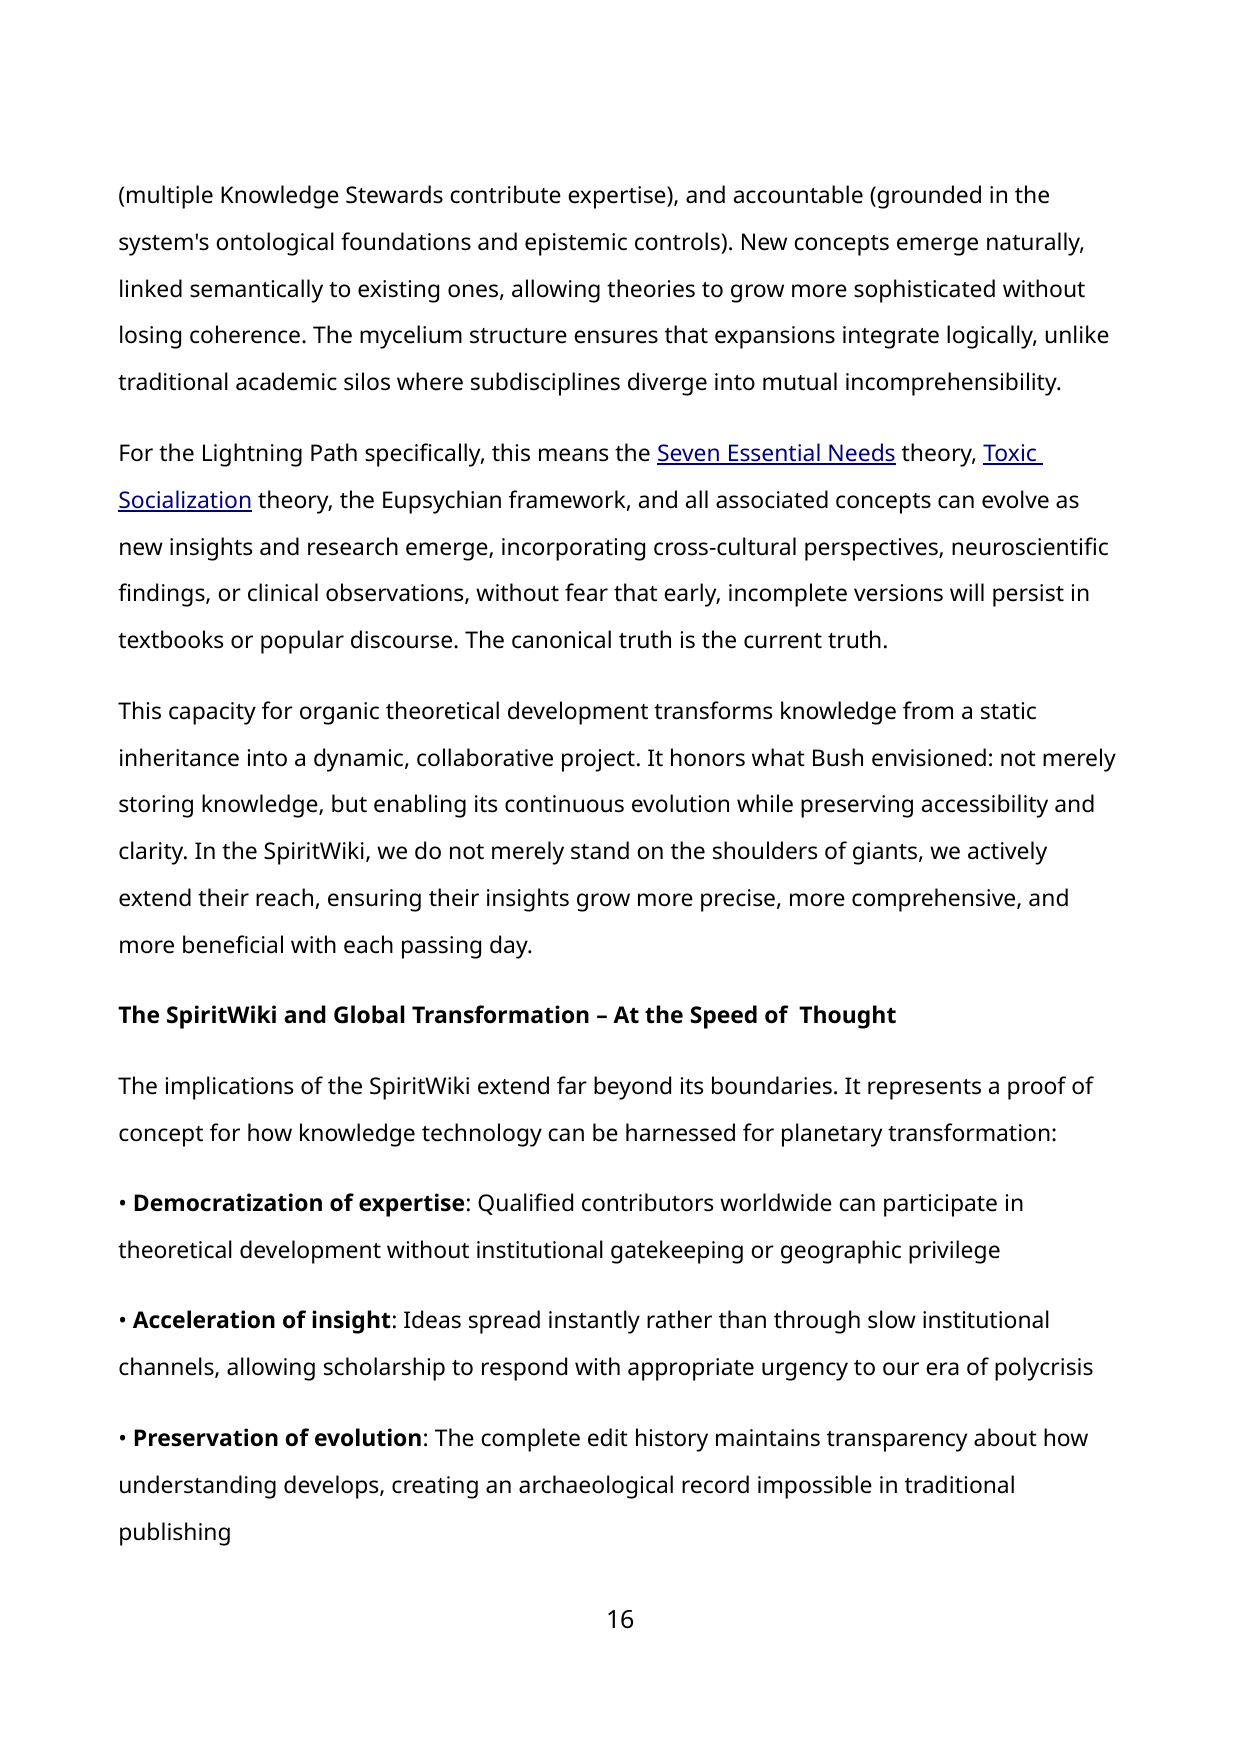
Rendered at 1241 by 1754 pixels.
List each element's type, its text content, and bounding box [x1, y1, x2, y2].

text The implications of the SpiritWiki extend far beyond its boundaries. It represents a proof of concept for how knowledge technology can be harnessed for planetary transformation: [118, 1070, 1122, 1148]
text • Preservation of evolution: The complete edit history maintains transparency about how understanding develops, creating an archaeological record impossible in traditional publishing [118, 1422, 1122, 1547]
text The SpiritWiki and Global Transformation – At the Speed of Thought [118, 999, 1122, 1031]
text For the Lightning Path specifically, this means the Seven Essential Needs theory, Toxic Socialization theory, the Eupsychian framework, and all associated concepts can evolve as new insights and research emerge, incorporating cross-cultural perspectives, neuroscientific findings, or clinical observations, without fear that early, incomplete versions will persist in textbooks or popular discourse. The canonical truth is the current truth. [118, 437, 1122, 656]
text This capacity for organic theoretical development transforms knowledge from a static inheritance into a dynamic, collaborative project. It honors what Bush envisioned: not merely storing knowledge, but enabling its continuous evolution while preserving accessibility and clarity. In the SpiritWiki, we do not merely stand on the shoulders of giants, we actively extend their reach, ensuring their insights grow more precise, more comprehensive, and more beneficial with each passing day. [118, 695, 1122, 960]
text (multiple Knowledge Stewards contribute expertise), and accountable (grounded in the system's ontological foundations and epistemic controls). New concepts emerge naturally, linked semantically to existing ones, allowing theories to grow more sophisticated without losing coherence. The mycelium structure ensures that expansions integrate logically, unlike traditional academic silos where subdisciplines diverge into mutual incomprehensibility. [118, 179, 1122, 398]
text • Acceleration of insight: Ideas spread instantly rather than through slow institutional channels, allowing scholarship to respond with appropriate urgency to our era of polycrisis [118, 1304, 1122, 1383]
text • Democratization of expertise: Qualified contributors worldwide can participate in theoretical development without institutional gatekeeping or geographic privilege [118, 1187, 1122, 1265]
